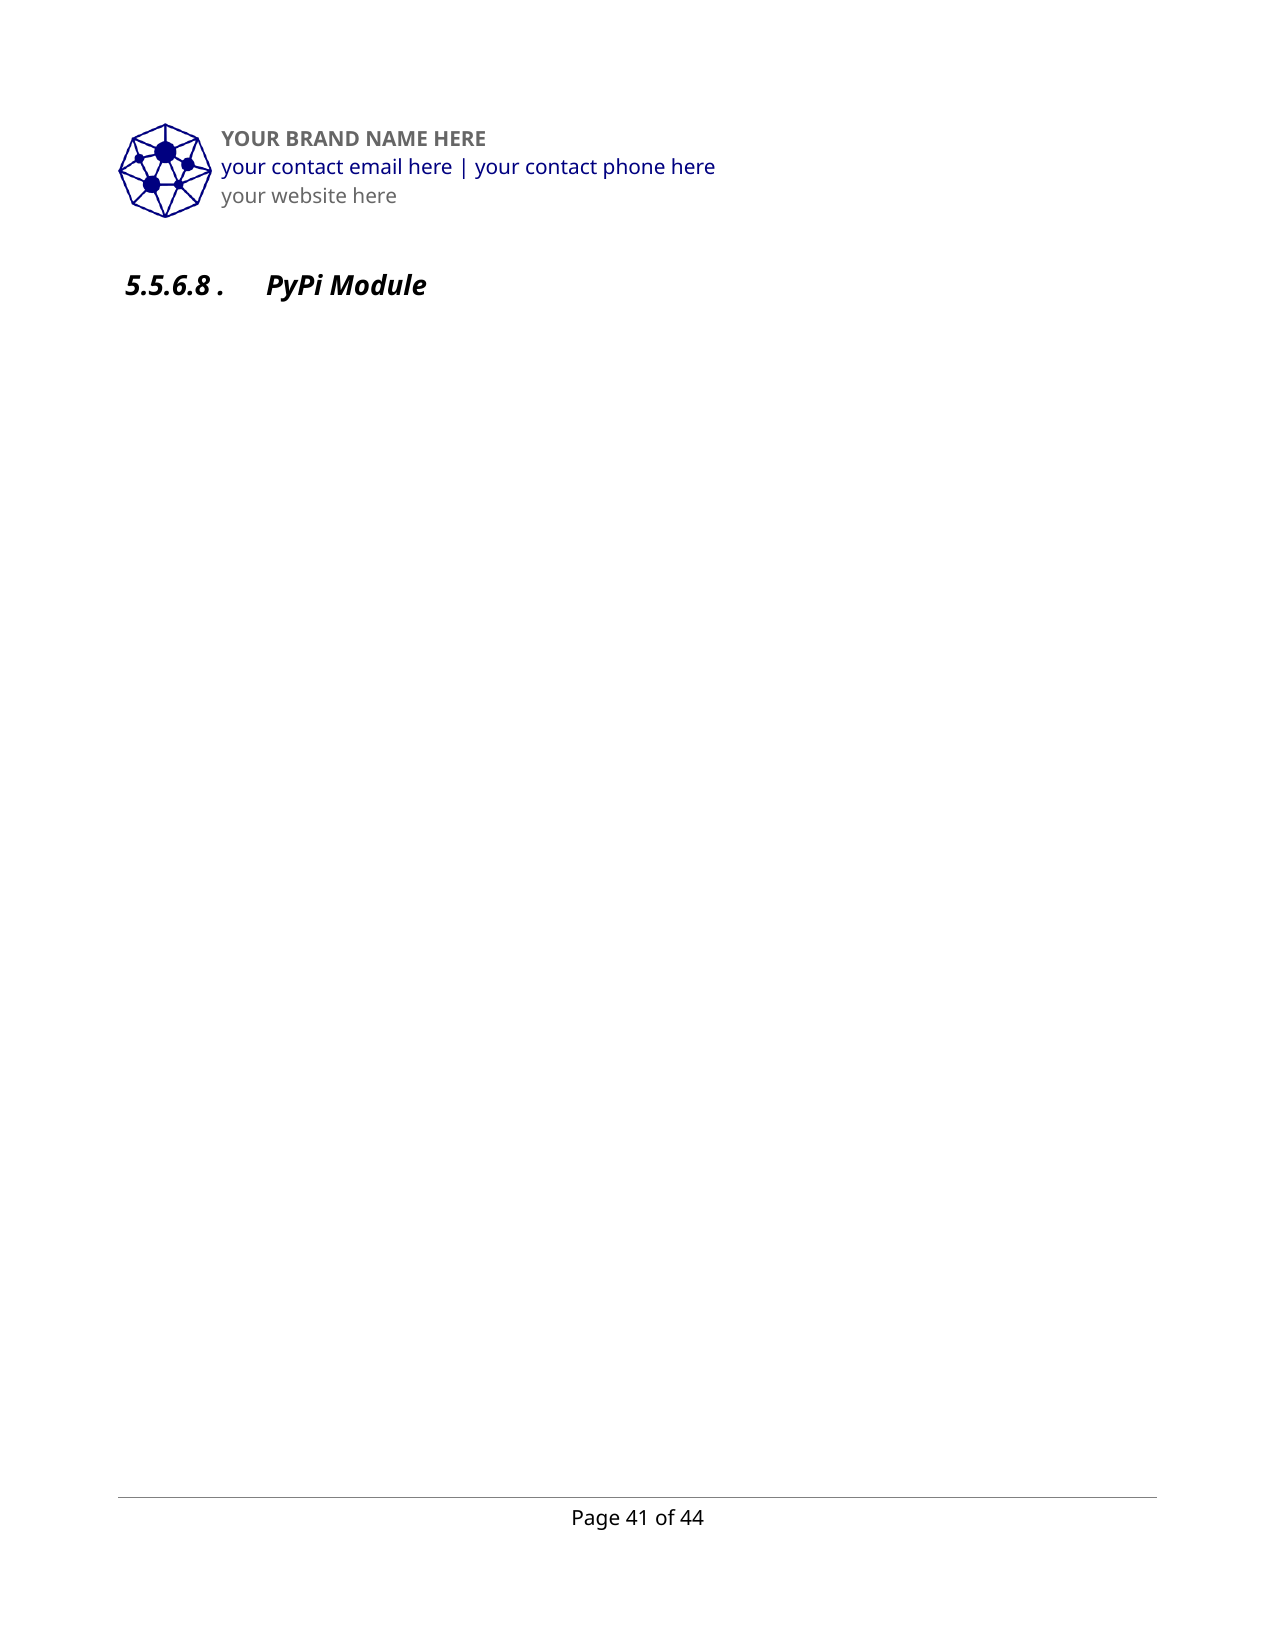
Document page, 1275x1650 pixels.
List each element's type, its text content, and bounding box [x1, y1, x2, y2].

subtitle PyPi Module [118, 265, 1157, 303]
picture [118, 123, 212, 218]
